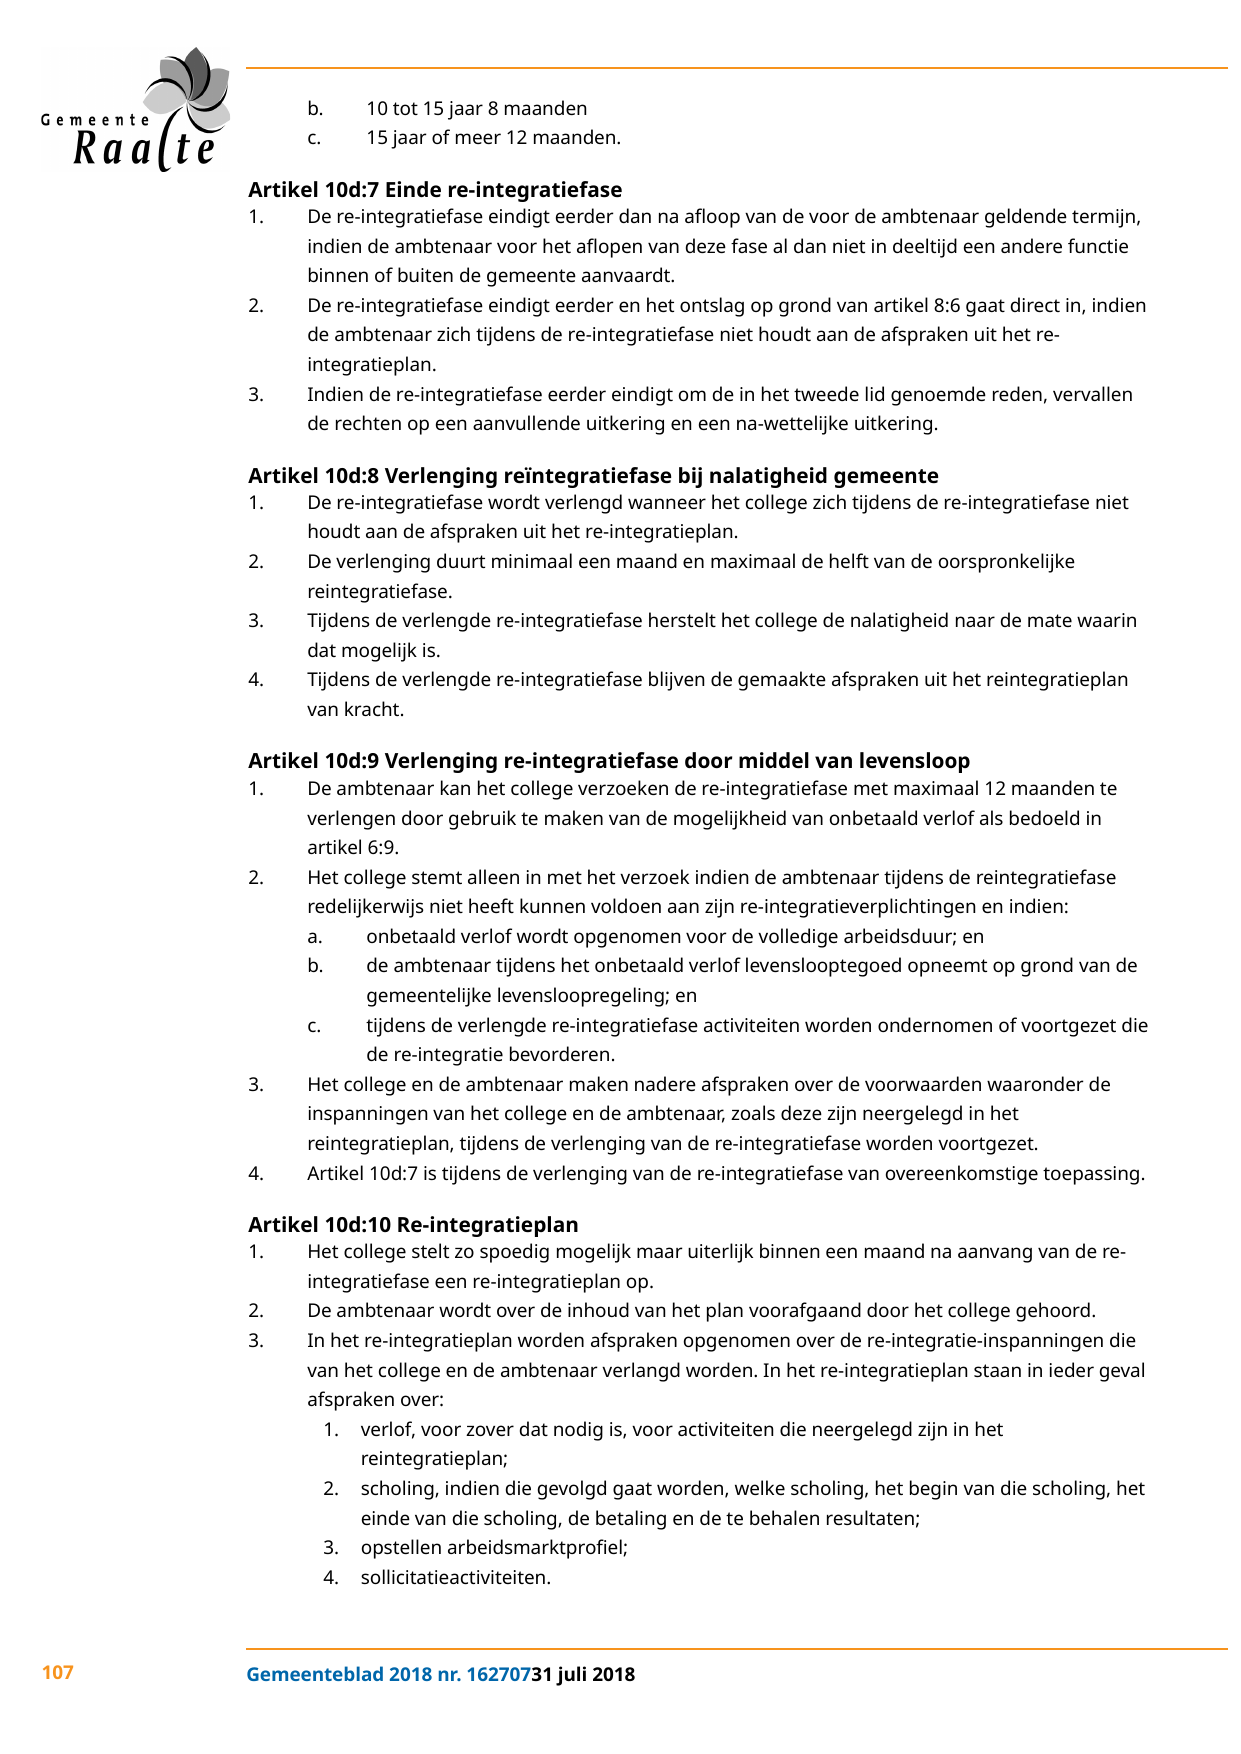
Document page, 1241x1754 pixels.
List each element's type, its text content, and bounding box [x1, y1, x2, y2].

list De ambtenaar wordt over de inhoud van het plan voorafgaand door het college gehoord. [248, 1298, 1152, 1323]
list De re-integratiefase eindigt eerder dan na afloop van de voor de ambtenaar geldende termijn, indien de ambtenaar voor het aflopen van deze fase al dan niet in deeltijd een andere functie binnen of buiten de gemeente aanvaardt. [248, 203, 1152, 288]
list Indien de re-integratiefase eerder eindigt om de in het tweede lid genoemde reden, vervallen de rechten op een aanvullende uitkering en een na-wettelijke uitkering. [248, 381, 1152, 436]
list In het re-integratieplan worden afspraken opgenomen over de re-integratie-inspanningen die van het college en de ambtenaar verlangd worden. In het re-integratieplan staan in ieder geval afspraken over: [248, 1327, 1152, 1412]
list Het college en de ambtenaar maken nadere afspraken over de voorwaarden waaronder de inspanningen van het college en de ambtenaar, zoals deze zijn neergelegd in het reintegratieplan, tijdens de verlenging van de re-integratiefase worden voortgezet. [248, 1071, 1152, 1156]
list Artikel 10d:7 is tijdens de verlenging van de re-integratiefase van overeenkomstige toepassing. [248, 1160, 1152, 1185]
picture [41, 47, 231, 172]
list De re-integratiefase eindigt eerder en het ontslag op grond van artikel 8:6 gaat direct in, indien de ambtenaar zich tijdens de re-integratiefase niet houdt aan de afspraken uit het re-integratieplan. [248, 292, 1152, 377]
list onbetaald verlof wordt opgenomen voor de volledige arbeidsduur; en [307, 923, 1152, 949]
list tijdens de verlengde re-integratiefase activiteiten worden ondernomen of voortgezet die de re-integratie bevorderen. [307, 1012, 1152, 1067]
list De verlenging duurt minimaal een maand en maximaal de helft van de oorspronkelijke reintegratiefase. [248, 548, 1152, 604]
list Tijdens de verlengde re-integratiefase blijven de gemaakte afspraken uit het reintegratieplan van kracht. [248, 667, 1152, 722]
list sollicitatieactiviteiten. [323, 1564, 1152, 1590]
list scholing, indien die gevolgd gaat worden, welke scholing, het begin van die scholing, het einde van die scholing, de betaling en de te behalen resultaten; [323, 1475, 1152, 1531]
list verlof, voor zover dat nodig is, voor activiteiten die neergelegd zijn in het reintegratieplan; [323, 1416, 1152, 1471]
list 15 jaar of meer 12 maanden. [307, 124, 1152, 150]
list Tijdens de verlengde re-integratiefase herstelt het college de nalatigheid naar de mate waarin dat mogelijk is. [248, 607, 1152, 663]
text Artikel 10d:7 Einde re-integratiefase [248, 175, 1152, 203]
list 10 tot 15 jaar 8 maanden [307, 95, 1152, 121]
list De re-integratiefase wordt verlengd wanneer het college zich tijdens de re-integratiefase niet houdt aan de afspraken uit het re-integratieplan. [248, 489, 1152, 544]
list Het college stelt zo spoedig mogelijk maar uiterlijk binnen een maand na aanvang van de re-integratiefase een re-integratieplan op. [248, 1238, 1152, 1294]
text Artikel 10d:10 Re-integratieplan [248, 1210, 1152, 1238]
list Het college stemt alleen in met het verzoek indien de ambtenaar tijdens de reintegratiefase redelijkerwijs niet heeft kunnen voldoen aan zijn re-integratieverplichtingen en indien: [248, 864, 1152, 919]
text Artikel 10d:9 Verlenging re-integratiefase door middel van levensloop [248, 747, 1152, 775]
text Artikel 10d:8 Verlenging reïntegratiefase bij nalatigheid gemeente [248, 461, 1152, 489]
list de ambtenaar tijdens het onbetaald verlof levenslooptegoed opneemt op grond van de gemeentelijke levensloopregeling; en [307, 953, 1152, 1008]
list De ambtenaar kan het college verzoeken de re-integratiefase met maximaal 12 maanden te verlengen door gebruik te maken van de mogelijkheid van onbetaald verlof als bedoeld in artikel 6:9. [248, 775, 1152, 860]
list opstellen arbeidsmarktprofiel; [323, 1534, 1152, 1560]
